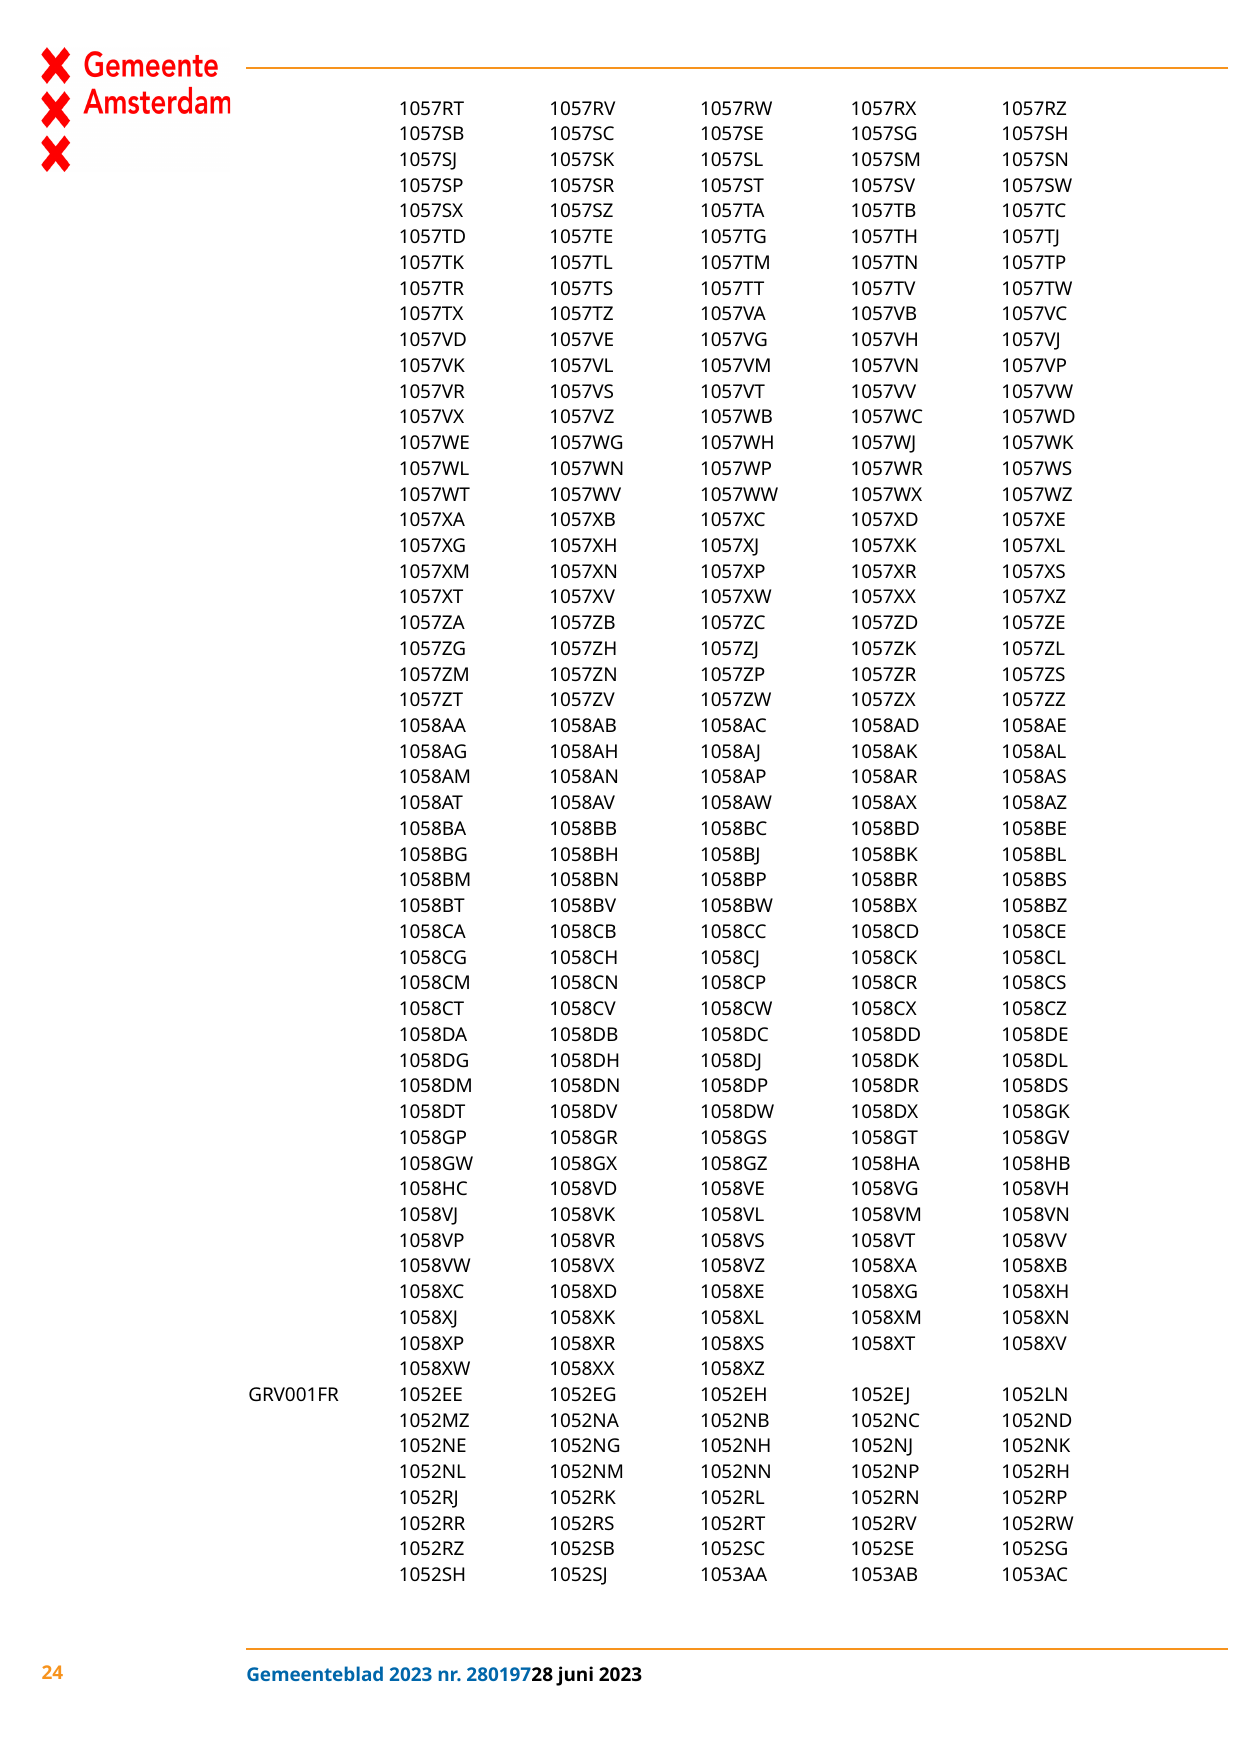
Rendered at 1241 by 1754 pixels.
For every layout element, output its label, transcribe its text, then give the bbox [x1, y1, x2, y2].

table_cell 1057TL [549, 249, 700, 275]
table_cell 1058HA [850, 1150, 1001, 1175]
table_cell 1058BH [549, 841, 700, 867]
table_cell 1052NN [700, 1459, 850, 1484]
table_cell 1057WD [1001, 404, 1152, 429]
table_cell [248, 198, 398, 223]
table_cell [1001, 1356, 1152, 1381]
table_cell 1058VG [850, 1175, 1001, 1201]
table_cell 1058VZ [700, 1253, 850, 1278]
table_cell 1052NC [850, 1407, 1001, 1433]
table_cell 1057TX [399, 301, 549, 326]
table_cell 1057VC [1001, 301, 1152, 326]
table_cell 1058VR [549, 1227, 700, 1253]
table_cell 1053AC [1001, 1561, 1152, 1587]
table_cell 1058VP [399, 1227, 549, 1253]
table_cell 1057TP [1001, 249, 1152, 275]
table_cell 1057WC [850, 404, 1001, 429]
table_cell 1057WW [700, 481, 850, 506]
table_cell 1057SX [399, 198, 549, 223]
table_cell 1058AJ [700, 738, 850, 764]
table_cell 1058CS [1001, 970, 1152, 995]
table_cell 1057TZ [549, 301, 700, 326]
table_cell 1057XC [700, 506, 850, 532]
table_cell 1058XX [549, 1356, 700, 1381]
table_cell [248, 1459, 398, 1484]
table_cell 1057VA [700, 301, 850, 326]
table_cell 1057XB [549, 506, 700, 532]
table_cell 1058XW [399, 1356, 549, 1381]
table_cell 1057ZM [399, 661, 549, 687]
table_cell [248, 1124, 398, 1150]
table_cell 1058VE [700, 1175, 850, 1201]
table_cell 1057XV [549, 584, 700, 609]
table_cell 1052LN [1001, 1381, 1152, 1407]
table_cell [248, 918, 398, 944]
table_cell 1052RS [549, 1510, 700, 1536]
table_cell [248, 867, 398, 892]
table_cell 1058DL [1001, 1047, 1152, 1072]
table_cell 1058BZ [1001, 893, 1152, 918]
table_cell [248, 146, 398, 172]
table_cell 1057TB [850, 198, 1001, 223]
table_cell 1058AS [1001, 764, 1152, 789]
table_cell 1058AR [850, 764, 1001, 789]
table_cell 1058BD [850, 815, 1001, 841]
table_cell 1058DM [399, 1073, 549, 1098]
table_cell 1057TR [399, 275, 549, 301]
table_cell [248, 1021, 398, 1047]
table_cell 1052NG [549, 1433, 700, 1458]
table_cell 1057XL [1001, 532, 1152, 558]
table_cell 1058BX [850, 893, 1001, 918]
table_cell [248, 893, 398, 918]
table_cell 1058BT [399, 893, 549, 918]
table_cell 1058GR [549, 1124, 700, 1150]
table_cell 1052EE [399, 1381, 549, 1407]
table_cell 1058VH [1001, 1175, 1152, 1201]
table_cell [248, 1278, 398, 1304]
table_cell 1057ZT [399, 687, 549, 712]
table_cell 1058VW [399, 1253, 549, 1278]
table_cell 1058BG [399, 841, 549, 867]
table_cell 1058GZ [700, 1150, 850, 1175]
table_cell 1052RV [850, 1510, 1001, 1536]
table_cell 1058DC [700, 1021, 850, 1047]
table_cell 1058CG [399, 944, 549, 969]
table_cell 1052NK [1001, 1433, 1152, 1458]
table_cell 1057ZH [549, 635, 700, 661]
table_cell 1058VK [549, 1201, 700, 1227]
table_cell 1058AW [700, 790, 850, 815]
table_cell 1058BK [850, 841, 1001, 867]
table_cell 1058AK [850, 738, 1001, 764]
table_cell [248, 815, 398, 841]
table_cell 1058CH [549, 944, 700, 969]
table_cell 1057WK [1001, 429, 1152, 455]
table_cell 1058AG [399, 738, 549, 764]
table_cell 1058AZ [1001, 790, 1152, 815]
table_cell 1058DK [850, 1047, 1001, 1072]
table_cell 1058VN [1001, 1201, 1152, 1227]
table_cell 1052RN [850, 1484, 1001, 1510]
table_cell 1057RT [399, 95, 549, 121]
table_cell 1057VN [850, 352, 1001, 378]
table_cell 1058DA [399, 1021, 549, 1047]
table_cell 1058CB [549, 918, 700, 944]
table_cell 1058DW [700, 1098, 850, 1124]
table_cell 1058CZ [1001, 995, 1152, 1021]
table_cell [248, 1536, 398, 1561]
table_cell [248, 1047, 398, 1072]
table_cell 1057VE [549, 326, 700, 352]
table_cell 1057TT [700, 275, 850, 301]
table_cell 1052MZ [399, 1407, 549, 1433]
table_cell [850, 1356, 1001, 1381]
table_cell 1058AT [399, 790, 549, 815]
table_cell 1058VS [700, 1227, 850, 1253]
table_cell 1058AH [549, 738, 700, 764]
table_cell 1058GK [1001, 1098, 1152, 1124]
table_cell 1058GX [549, 1150, 700, 1175]
table_cell 1057SH [1001, 121, 1152, 146]
table_cell [248, 1510, 398, 1536]
table_cell [248, 1227, 398, 1253]
table_cell 1058XE [700, 1278, 850, 1304]
table_cell [248, 1407, 398, 1433]
table_cell 1057SL [700, 146, 850, 172]
table_cell 1052SJ [549, 1561, 700, 1587]
table_cell 1058AC [700, 712, 850, 738]
table_cell 1057WG [549, 429, 700, 455]
table_cell 1058DE [1001, 1021, 1152, 1047]
table_cell 1058BV [549, 893, 700, 918]
table_cell 1052NL [399, 1459, 549, 1484]
table_cell 1058DP [700, 1073, 850, 1098]
table_cell 1057VD [399, 326, 549, 352]
table_cell 1057ZN [549, 661, 700, 687]
table_cell 1057XM [399, 558, 549, 584]
table_cell 1058XS [700, 1330, 850, 1356]
table_cell 1058CA [399, 918, 549, 944]
table_cell 1057VX [399, 404, 549, 429]
table_cell 1057RX [850, 95, 1001, 121]
table_cell 1058BL [1001, 841, 1152, 867]
table_cell 1058XV [1001, 1330, 1152, 1356]
table_cell 1058BA [399, 815, 549, 841]
table_cell [248, 944, 398, 969]
table_cell 1057WL [399, 455, 549, 481]
table_cell 1052SG [1001, 1536, 1152, 1561]
table_cell 1057SZ [549, 198, 700, 223]
table_cell 1057VT [700, 378, 850, 403]
table_cell [248, 95, 398, 121]
table_cell 1058AX [850, 790, 1001, 815]
table_cell 1057VZ [549, 404, 700, 429]
table_cell 1058DV [549, 1098, 700, 1124]
table_cell 1057TW [1001, 275, 1152, 301]
table_cell 1058XK [549, 1304, 700, 1330]
table_cell 1058CL [1001, 944, 1152, 969]
table_cell 1057XS [1001, 558, 1152, 584]
table_cell 1057WJ [850, 429, 1001, 455]
table_cell GRV001FR [248, 1381, 398, 1407]
table_cell 1057TD [399, 224, 549, 249]
table_cell 1057TC [1001, 198, 1152, 223]
table_cell 1058CC [700, 918, 850, 944]
table_cell 1057SM [850, 146, 1001, 172]
table_cell 1052NJ [850, 1433, 1001, 1458]
table_cell 1058DS [1001, 1073, 1152, 1098]
table_cell 1052RR [399, 1510, 549, 1536]
table_cell 1058CK [850, 944, 1001, 969]
table_cell 1057WP [700, 455, 850, 481]
table_cell 1058AL [1001, 738, 1152, 764]
table_cell 1057RV [549, 95, 700, 121]
table_cell 1052EH [700, 1381, 850, 1407]
table_cell 1058BB [549, 815, 700, 841]
table_cell 1057ZE [1001, 609, 1152, 635]
table_cell 1057ZC [700, 609, 850, 635]
table_cell 1057SR [549, 172, 700, 198]
table_cell 1058CP [700, 970, 850, 995]
table_cell 1057XA [399, 506, 549, 532]
table_cell 1057RZ [1001, 95, 1152, 121]
table_cell [248, 172, 398, 198]
table_cell [248, 378, 398, 403]
table_cell 1052SH [399, 1561, 549, 1587]
table_cell 1058VJ [399, 1201, 549, 1227]
table_cell 1058CE [1001, 918, 1152, 944]
table_cell 1058AN [549, 764, 700, 789]
table_cell 1057SE [700, 121, 850, 146]
table_cell 1057ZA [399, 609, 549, 635]
table_cell 1058XL [700, 1304, 850, 1330]
table_cell 1058AD [850, 712, 1001, 738]
table_cell [248, 1073, 398, 1098]
table_cell [248, 1484, 398, 1510]
table_cell 1058XT [850, 1330, 1001, 1356]
table_cell 1058AM [399, 764, 549, 789]
table_cell 1057ZD [850, 609, 1001, 635]
table_cell 1052NB [700, 1407, 850, 1433]
table_cell 1052NA [549, 1407, 700, 1433]
table_cell 1057XD [850, 506, 1001, 532]
table_cell 1057VB [850, 301, 1001, 326]
table_cell 1057WS [1001, 455, 1152, 481]
table_cell 1058GP [399, 1124, 549, 1150]
table_cell 1058XP [399, 1330, 549, 1356]
table_cell [248, 995, 398, 1021]
table_cell 1058XA [850, 1253, 1001, 1278]
table_cell [248, 1098, 398, 1124]
table_cell 1058DD [850, 1021, 1001, 1047]
table_cell 1058CR [850, 970, 1001, 995]
table_cell [248, 326, 398, 352]
table_cell 1058CN [549, 970, 700, 995]
table_cell 1058HB [1001, 1150, 1152, 1175]
table_cell 1057ST [700, 172, 850, 198]
table_cell 1057VL [549, 352, 700, 378]
table_cell 1052RJ [399, 1484, 549, 1510]
table_cell 1057WR [850, 455, 1001, 481]
table_cell 1057VK [399, 352, 549, 378]
table_cell 1057VJ [1001, 326, 1152, 352]
table_cell [248, 1356, 398, 1381]
table_cell 1057TS [549, 275, 700, 301]
table_cell 1057ZL [1001, 635, 1152, 661]
table_cell 1057ZP [700, 661, 850, 687]
table_cell 1058VL [700, 1201, 850, 1227]
table_cell 1057SJ [399, 146, 549, 172]
table_cell 1058CJ [700, 944, 850, 969]
table_cell 1057SB [399, 121, 549, 146]
table_cell 1057ZX [850, 687, 1001, 712]
table_cell 1058GS [700, 1124, 850, 1150]
table_cell 1058BR [850, 867, 1001, 892]
table_cell 1058CW [700, 995, 850, 1021]
table_cell 1057XJ [700, 532, 850, 558]
table_cell 1057VV [850, 378, 1001, 403]
picture [41, 47, 231, 172]
table_cell 1052RZ [399, 1536, 549, 1561]
table_cell 1052ND [1001, 1407, 1152, 1433]
table_cell [248, 249, 398, 275]
table_cell 1057WT [399, 481, 549, 506]
table_cell 1058XZ [700, 1356, 850, 1381]
table_cell 1052NP [850, 1459, 1001, 1484]
table_cell [248, 764, 398, 789]
table_cell 1052EJ [850, 1381, 1001, 1407]
table_cell 1058AA [399, 712, 549, 738]
table_cell 1058BJ [700, 841, 850, 867]
table_cell 1058DT [399, 1098, 549, 1124]
table_cell 1057VP [1001, 352, 1152, 378]
table_cell 1057ZW [700, 687, 850, 712]
table_cell 1057ZR [850, 661, 1001, 687]
table_cell 1057WX [850, 481, 1001, 506]
table_cell 1058DR [850, 1073, 1001, 1098]
table_cell 1058DN [549, 1073, 700, 1098]
table_cell 1058AP [700, 764, 850, 789]
table_cell 1058BN [549, 867, 700, 892]
table_cell [248, 841, 398, 867]
table_cell [248, 352, 398, 378]
table_cell 1058XC [399, 1278, 549, 1304]
table_cell [248, 121, 398, 146]
table_cell 1057TG [700, 224, 850, 249]
table_cell 1058DH [549, 1047, 700, 1072]
table_cell 1052RK [549, 1484, 700, 1510]
table_cell 1057VS [549, 378, 700, 403]
table_cell [248, 404, 398, 429]
table_cell 1058XR [549, 1330, 700, 1356]
table_cell 1057SK [549, 146, 700, 172]
table_cell 1057SP [399, 172, 549, 198]
table_cell [248, 738, 398, 764]
table_cell 1052RL [700, 1484, 850, 1510]
table_cell 1057XP [700, 558, 850, 584]
table_cell 1058DJ [700, 1047, 850, 1072]
table_cell 1057XE [1001, 506, 1152, 532]
table_cell [248, 275, 398, 301]
table_cell 1057TN [850, 249, 1001, 275]
table_cell 1057XN [549, 558, 700, 584]
table_cell 1052NM [549, 1459, 700, 1484]
table_cell [248, 687, 398, 712]
table_cell [248, 1561, 398, 1587]
table_cell 1052RH [1001, 1459, 1152, 1484]
table_cell 1058GT [850, 1124, 1001, 1150]
table_cell 1057VM [700, 352, 850, 378]
table_cell 1057WH [700, 429, 850, 455]
table_cell 1052RW [1001, 1510, 1152, 1536]
table_cell 1052NH [700, 1433, 850, 1458]
table_cell 1057WE [399, 429, 549, 455]
table_cell 1058BC [700, 815, 850, 841]
table_cell 1058BE [1001, 815, 1152, 841]
table_cell [248, 609, 398, 635]
table_cell 1058VM [850, 1201, 1001, 1227]
table_cell 1053AB [850, 1561, 1001, 1587]
table_cell 1058AB [549, 712, 700, 738]
table_cell 1057XR [850, 558, 1001, 584]
table_cell 1057TM [700, 249, 850, 275]
table_cell [248, 532, 398, 558]
table_cell [248, 584, 398, 609]
table_cell 1058VD [549, 1175, 700, 1201]
table_cell 1057WV [549, 481, 700, 506]
table_cell 1058DG [399, 1047, 549, 1072]
table_cell 1057XK [850, 532, 1001, 558]
table_cell 1057XH [549, 532, 700, 558]
table_cell 1058VV [1001, 1227, 1152, 1253]
table_cell 1058GW [399, 1150, 549, 1175]
table_cell 1058AE [1001, 712, 1152, 738]
table_cell 1057TV [850, 275, 1001, 301]
table_cell 1058BW [700, 893, 850, 918]
table_cell 1058XJ [399, 1304, 549, 1330]
table_cell 1052SC [700, 1536, 850, 1561]
table_cell 1057XG [399, 532, 549, 558]
table_cell 1057TH [850, 224, 1001, 249]
table_cell 1057SV [850, 172, 1001, 198]
table_cell 1057SG [850, 121, 1001, 146]
table_cell 1058XN [1001, 1304, 1152, 1330]
table_cell [248, 712, 398, 738]
table_cell 1052SB [549, 1536, 700, 1561]
table_cell 1058DB [549, 1021, 700, 1047]
table_cell [248, 558, 398, 584]
table_cell 1058CM [399, 970, 549, 995]
table_cell 1057XZ [1001, 584, 1152, 609]
table_cell 1058XG [850, 1278, 1001, 1304]
table_cell [248, 1253, 398, 1278]
table_cell [248, 1330, 398, 1356]
table_cell 1058XM [850, 1304, 1001, 1330]
table_cell [248, 301, 398, 326]
table_cell 1057ZV [549, 687, 700, 712]
table_cell [248, 481, 398, 506]
table_cell 1057VG [700, 326, 850, 352]
table_cell 1057TA [700, 198, 850, 223]
table_cell 1058CX [850, 995, 1001, 1021]
table_cell 1057SC [549, 121, 700, 146]
table_cell 1057ZK [850, 635, 1001, 661]
table_cell [248, 429, 398, 455]
table_cell [248, 455, 398, 481]
table_cell 1058DX [850, 1098, 1001, 1124]
table_cell 1058XD [549, 1278, 700, 1304]
table_cell 1057ZG [399, 635, 549, 661]
table_cell [248, 635, 398, 661]
table_cell 1057ZB [549, 609, 700, 635]
table_cell 1058CD [850, 918, 1001, 944]
table_cell 1058BP [700, 867, 850, 892]
table_cell 1057TK [399, 249, 549, 275]
table_cell 1052SE [850, 1536, 1001, 1561]
table_cell 1057RW [700, 95, 850, 121]
table_cell 1052RT [700, 1510, 850, 1536]
table_cell [248, 506, 398, 532]
table_cell 1058CV [549, 995, 700, 1021]
table_cell 1058VT [850, 1227, 1001, 1253]
table_cell [248, 790, 398, 815]
table_cell 1058VX [549, 1253, 700, 1278]
table_cell [248, 224, 398, 249]
table_cell [248, 661, 398, 687]
table_cell 1058AV [549, 790, 700, 815]
table_cell [248, 970, 398, 995]
table_cell 1057VW [1001, 378, 1152, 403]
table_cell 1057WB [700, 404, 850, 429]
table_cell [248, 1150, 398, 1175]
table_cell 1058HC [399, 1175, 549, 1201]
table_cell [248, 1433, 398, 1458]
table_cell 1057XT [399, 584, 549, 609]
table_cell 1052RP [1001, 1484, 1152, 1510]
table_cell 1058CT [399, 995, 549, 1021]
table_cell 1057WZ [1001, 481, 1152, 506]
table_cell 1058XH [1001, 1278, 1152, 1304]
table_cell [248, 1175, 398, 1201]
table_cell 1058XB [1001, 1253, 1152, 1278]
table_cell 1052NE [399, 1433, 549, 1458]
table_cell 1057ZZ [1001, 687, 1152, 712]
table_cell 1057ZS [1001, 661, 1152, 687]
table_cell 1057SN [1001, 146, 1152, 172]
table_cell [248, 1304, 398, 1330]
table_cell 1052EG [549, 1381, 700, 1407]
table_cell 1058GV [1001, 1124, 1152, 1150]
table_cell 1057SW [1001, 172, 1152, 198]
table_cell 1057TJ [1001, 224, 1152, 249]
table_cell 1057VH [850, 326, 1001, 352]
table_cell 1058BS [1001, 867, 1152, 892]
table_cell 1057XW [700, 584, 850, 609]
table_cell 1057XX [850, 584, 1001, 609]
table_cell 1057WN [549, 455, 700, 481]
table_cell [248, 1201, 398, 1227]
table_cell 1058BM [399, 867, 549, 892]
table_cell 1057VR [399, 378, 549, 403]
table_cell 1053AA [700, 1561, 850, 1587]
table_cell 1057TE [549, 224, 700, 249]
table_cell 1057ZJ [700, 635, 850, 661]
